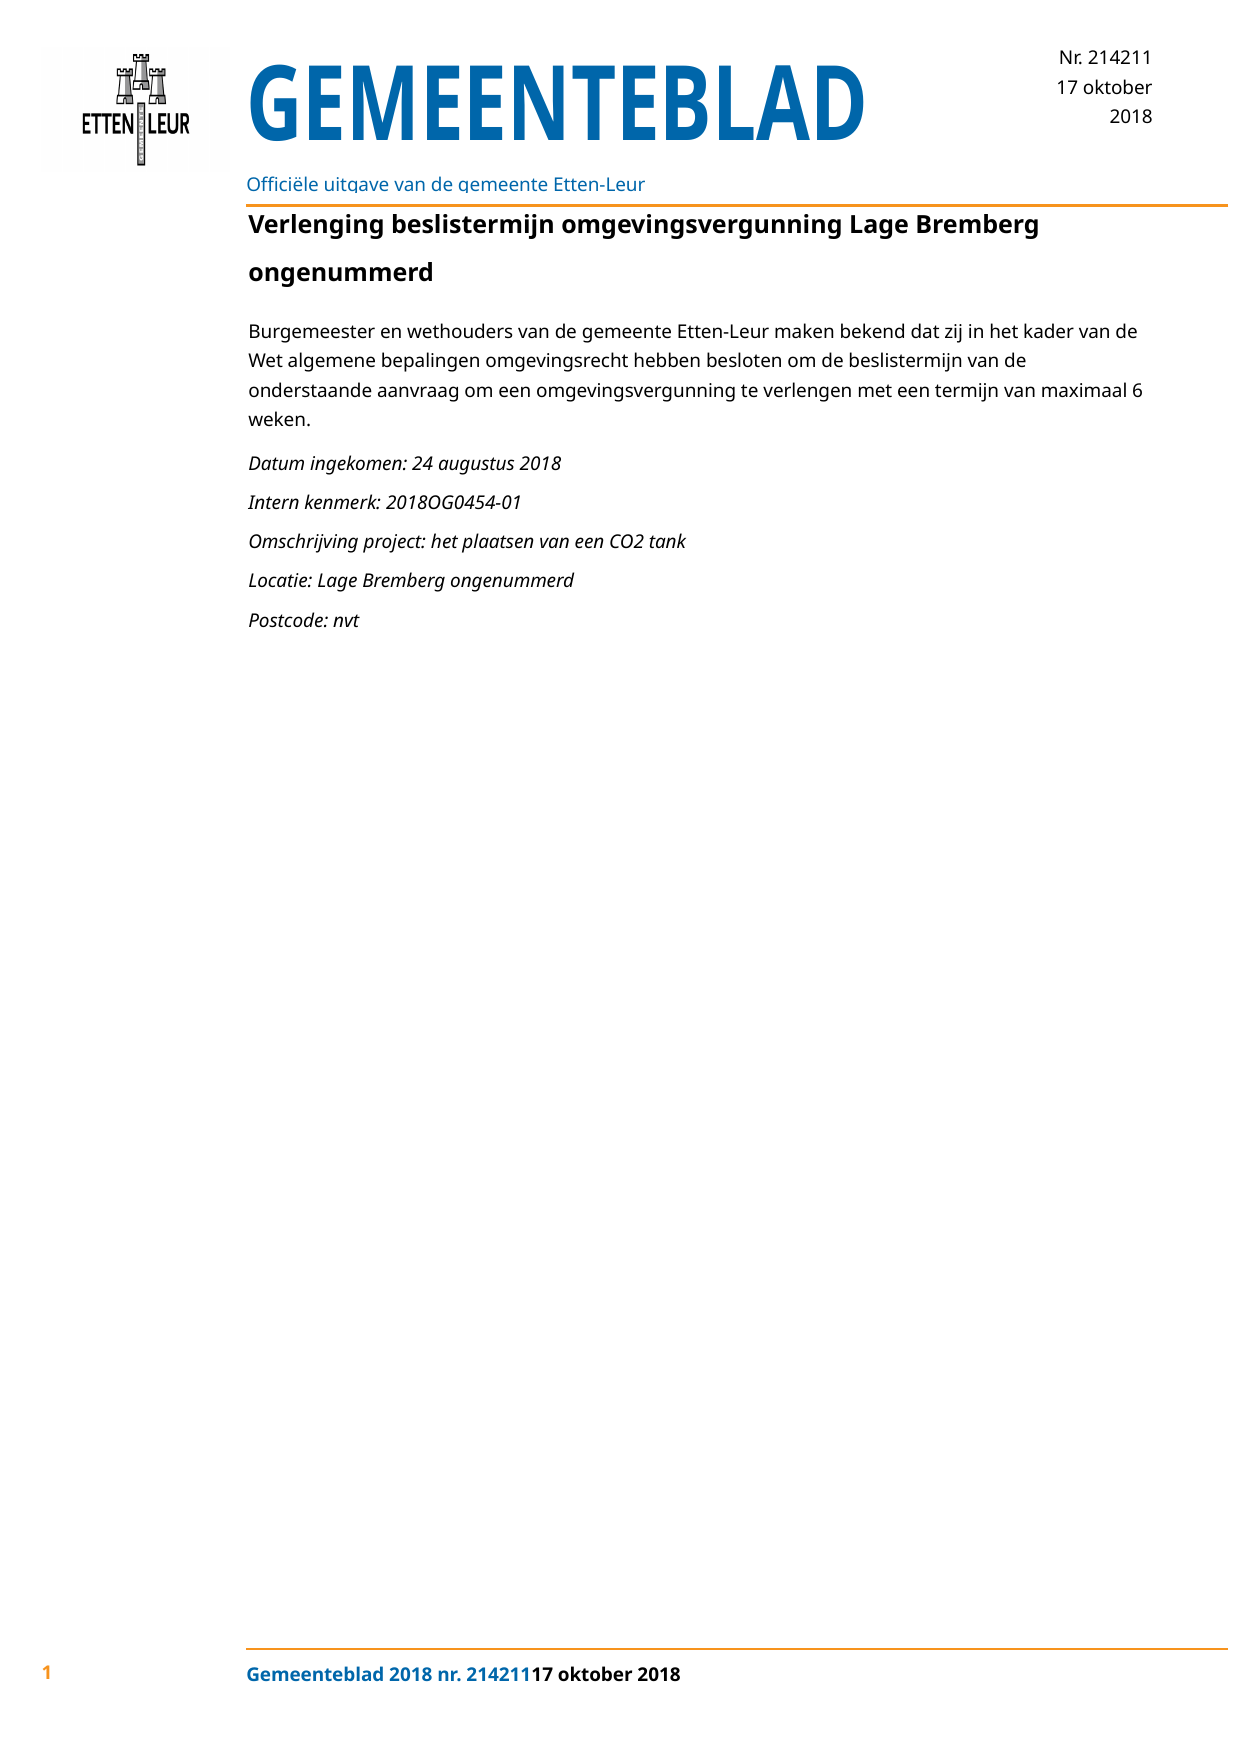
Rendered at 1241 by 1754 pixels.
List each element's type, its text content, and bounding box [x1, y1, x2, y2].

text Burgemeester en wethouders van de gemeente Etten-Leur maken bekend dat zij in het kader van de Wet algemene bepalingen omgevingsrecht hebben besloten om de beslistermijn van de onderstaande aanvraag om een omgevingsvergunning te verlengen met een termijn van maximaal 6 weken. [248, 318, 1152, 432]
picture [41, 47, 231, 172]
text Verlenging beslistermijn omgevingsvergunning Lage Bremberg ongenummerd [248, 207, 1152, 288]
text Postcode: nvt [248, 607, 1152, 633]
text Locatie: Lage Bremberg ongenummerd [248, 568, 1152, 593]
text Intern kenmerk: 2018OG0454-01 [248, 489, 1152, 515]
text Omschrijving project: het plaatsen van een CO2 tank [248, 528, 1152, 554]
text Datum ingekomen: 24 augustus 2018 [248, 450, 1152, 476]
